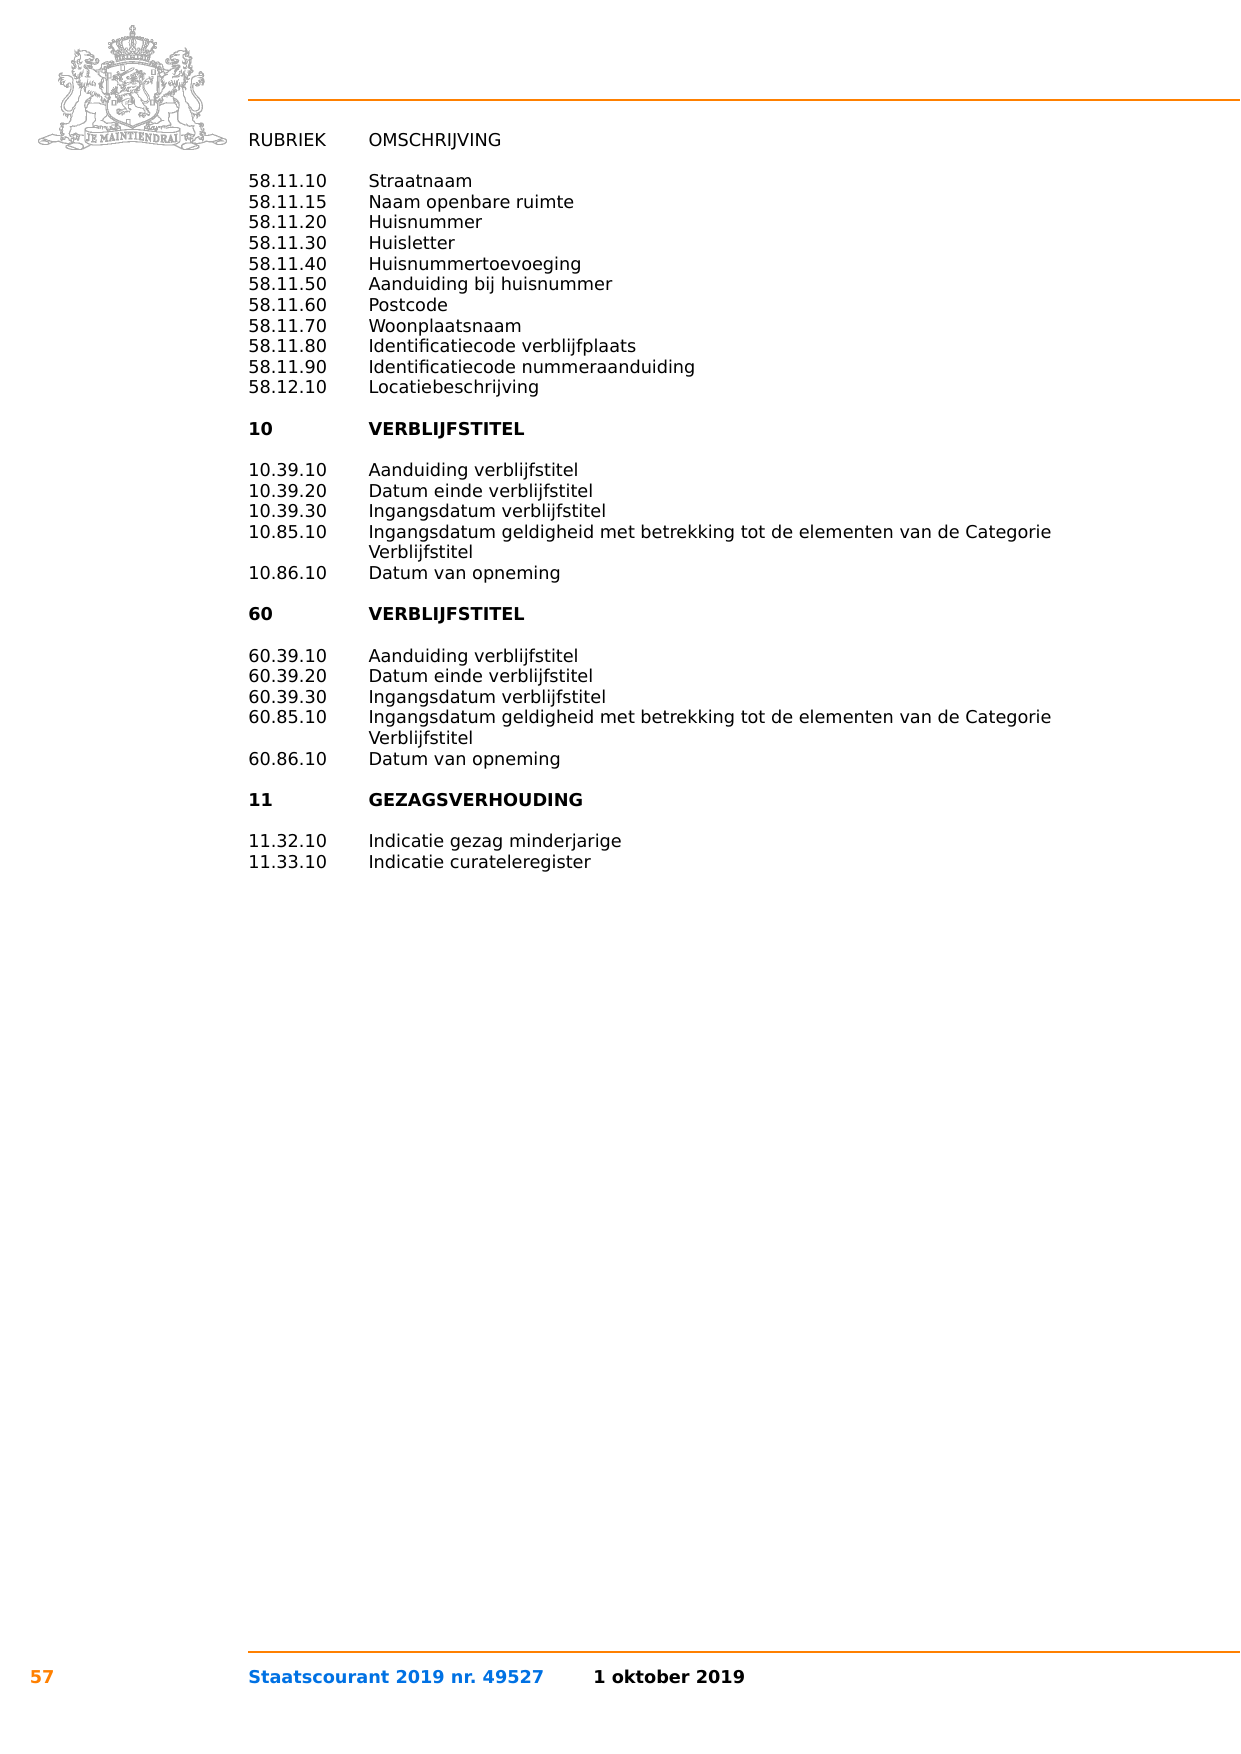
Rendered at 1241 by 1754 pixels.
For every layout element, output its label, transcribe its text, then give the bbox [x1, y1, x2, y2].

table_cell Naam openbare ruimte [363, 192, 1163, 212]
table_cell Ingangsdatum verblijfstitel [363, 687, 1163, 707]
table_cell Identificatiecode verblijfplaats [363, 336, 1163, 357]
table_cell Ingangsdatum geldigheid met betrekking tot de elementen van de Categorie Verblijfstitel [363, 708, 1163, 749]
table_cell GEZAGSVERHOUDING [363, 790, 1163, 811]
table_cell 58.11.70 [248, 316, 362, 336]
table_cell [363, 398, 1163, 419]
table_cell 10 [248, 419, 362, 439]
table_cell [248, 769, 362, 790]
table_cell 58.11.30 [248, 233, 362, 254]
table_cell 11 [248, 790, 362, 811]
table_cell VERBLIJFSTITEL [363, 604, 1163, 625]
table_cell [248, 811, 362, 831]
table_header OMSCHRIJVING [363, 130, 1163, 151]
table_cell Huisnummertoevoeging [363, 254, 1163, 274]
table_cell 60.85.10 [248, 708, 362, 749]
table_cell [248, 625, 362, 646]
table_cell [248, 151, 362, 171]
table_cell Huisletter [363, 233, 1163, 254]
table_cell Datum einde verblijfstitel [363, 666, 1163, 687]
table_cell Indicatie curateleregister [363, 852, 1163, 872]
table_cell 10.86.10 [248, 563, 362, 584]
table_cell [363, 584, 1163, 604]
table_cell Datum einde verblijfstitel [363, 481, 1163, 501]
table_cell 11.32.10 [248, 831, 362, 852]
table_cell 60 [248, 604, 362, 625]
table_cell Identificatiecode nummeraanduiding [363, 357, 1163, 377]
table_cell [363, 811, 1163, 831]
table_cell 58.11.10 [248, 171, 362, 192]
table_cell 10.39.20 [248, 481, 362, 501]
table_cell Datum van opneming [363, 563, 1163, 584]
picture [38, 25, 227, 150]
table_cell 60.39.10 [248, 646, 362, 666]
table_cell 58.11.50 [248, 274, 362, 295]
table_cell 58.11.80 [248, 336, 362, 357]
table_cell Ingangsdatum geldigheid met betrekking tot de elementen van de Categorie Verblijfstitel [363, 522, 1163, 563]
table_header RUBRIEK [248, 130, 362, 151]
table_cell Aanduiding verblijfstitel [363, 646, 1163, 666]
table_cell [248, 398, 362, 419]
table_cell 60.39.20 [248, 666, 362, 687]
table_cell Postcode [363, 295, 1163, 316]
table_cell [363, 151, 1163, 171]
table_cell 58.11.15 [248, 192, 362, 212]
table_cell 10.39.10 [248, 460, 362, 481]
table_cell [363, 439, 1163, 460]
table_cell 58.11.60 [248, 295, 362, 316]
table_cell 58.12.10 [248, 378, 362, 398]
table_cell 58.11.90 [248, 357, 362, 377]
table_cell 58.11.40 [248, 254, 362, 274]
table_cell 10.85.10 [248, 522, 362, 563]
table_cell Indicatie gezag minderjarige [363, 831, 1163, 852]
table_cell 60.39.30 [248, 687, 362, 707]
table_cell Datum van opneming [363, 749, 1163, 769]
table_cell [363, 625, 1163, 646]
table_cell Woonplaatsnaam [363, 316, 1163, 336]
table_cell Straatnaam [363, 171, 1163, 192]
table_cell Locatiebeschrijving [363, 378, 1163, 398]
table_cell Aanduiding verblijfstitel [363, 460, 1163, 481]
table_cell [363, 769, 1163, 790]
table_cell Huisnummer [363, 213, 1163, 233]
table_cell 10.39.30 [248, 501, 362, 522]
table_cell Aanduiding bij huisnummer [363, 274, 1163, 295]
table_cell 11.33.10 [248, 852, 362, 872]
table_cell [248, 584, 362, 604]
table_cell 58.11.20 [248, 213, 362, 233]
table_cell VERBLIJFSTITEL [363, 419, 1163, 439]
table_cell Ingangsdatum verblijfstitel [363, 501, 1163, 522]
table_cell [248, 439, 362, 460]
table_cell 60.86.10 [248, 749, 362, 769]
